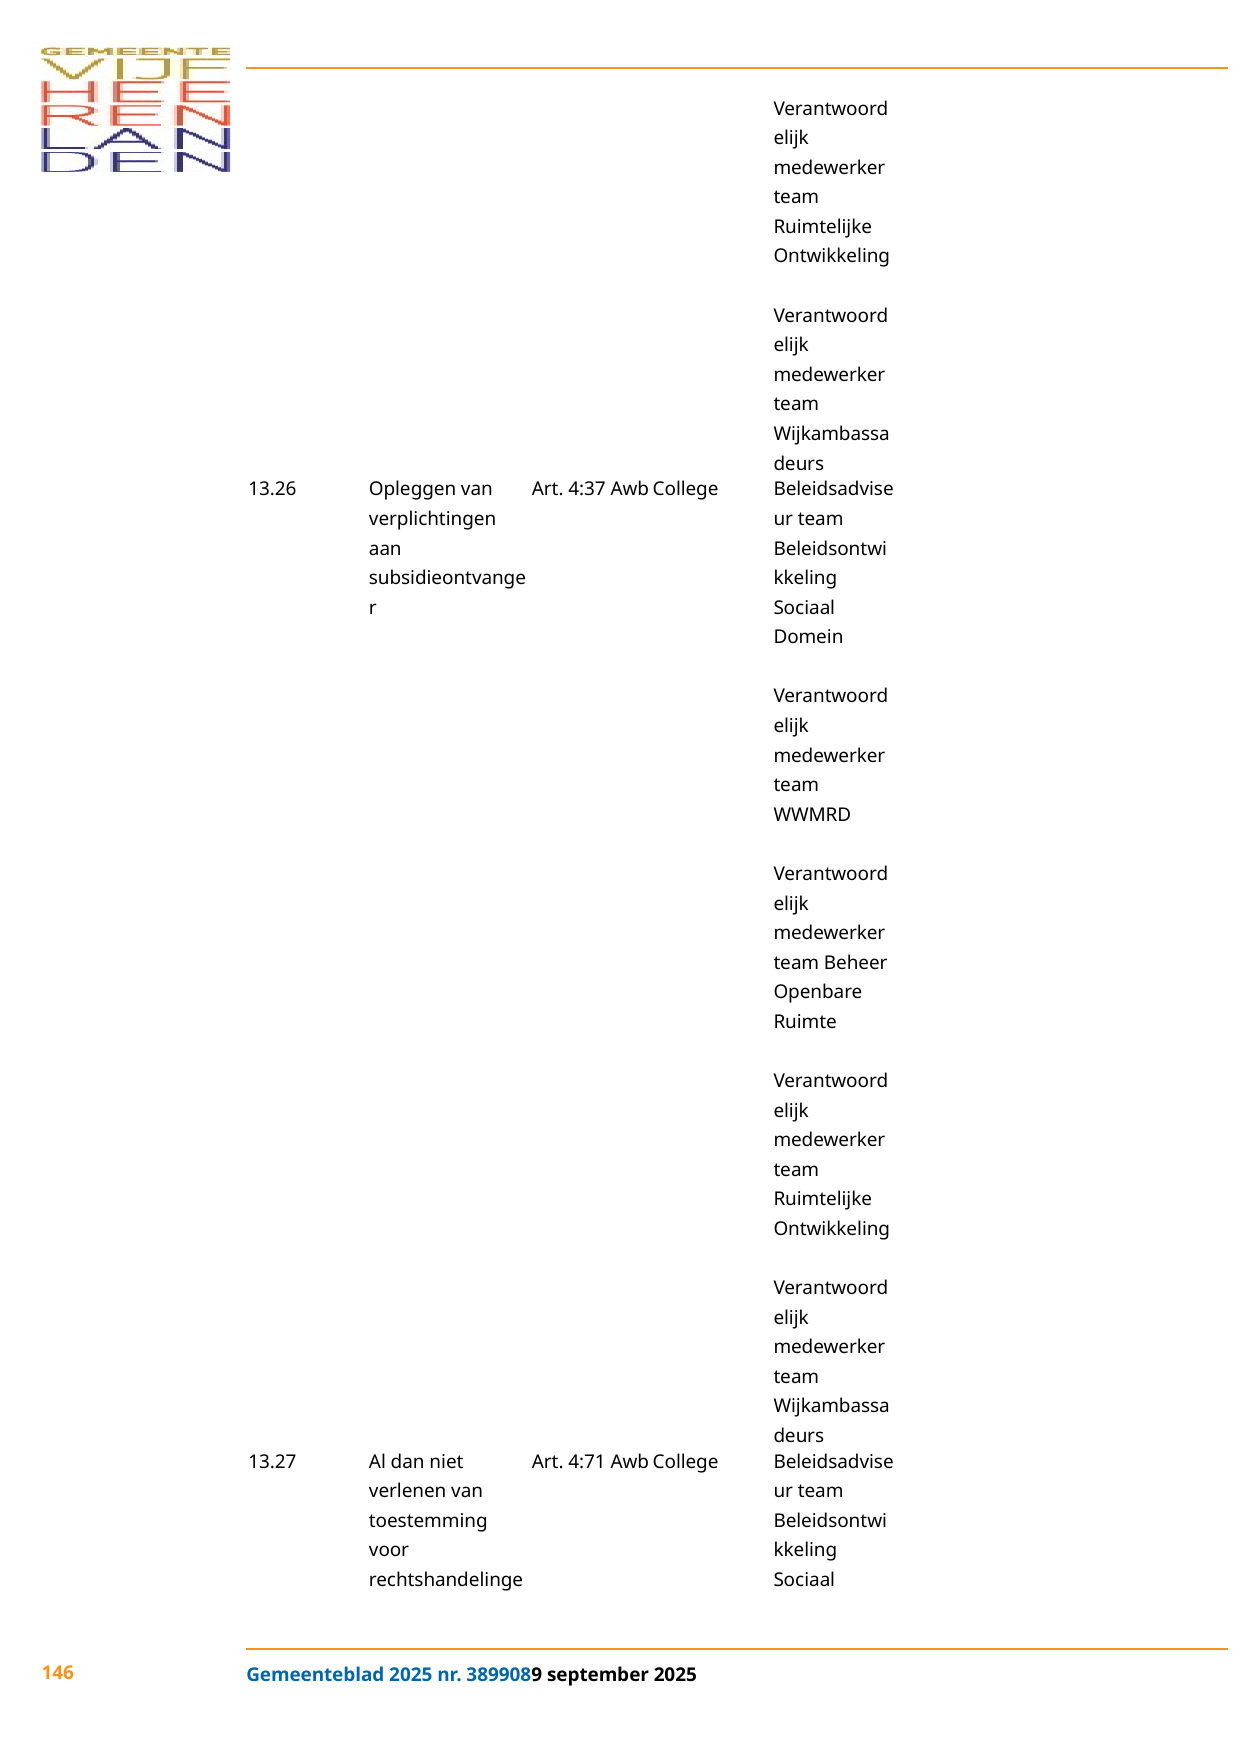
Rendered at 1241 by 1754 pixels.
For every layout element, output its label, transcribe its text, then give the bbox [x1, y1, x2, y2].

table_cell 13.27 [248, 1448, 369, 1592]
table_cell College [653, 1448, 773, 1592]
table_cell Art. 4:71 Awb [532, 1448, 652, 1592]
table_cell [894, 1448, 1015, 1592]
table_cell [1015, 95, 1152, 476]
table_cell [532, 95, 652, 476]
table_cell [894, 476, 1015, 1448]
picture [41, 47, 231, 172]
table_cell Beleidsadviseur team Beleidsontwikkeling Sociaal Domein Verantwoordelijk medewerker team WWMRD Verantwoordelijk medewerker team Beheer Openbare Ruimte Verantwoordelijk medewerker team Ruimtelijke Ontwikkeling Verantwoordelijk medewerker team Wijkambassadeurs [773, 476, 894, 1448]
table_cell [1015, 1448, 1152, 1592]
table_cell College [653, 476, 773, 1448]
table_cell 13.26 [248, 476, 369, 1448]
table_cell [1015, 476, 1152, 1448]
table_cell Beleidsadviseur team Beleidsontwikkeling Sociaal [773, 1448, 894, 1592]
table_cell [894, 95, 1015, 476]
table_cell [653, 95, 773, 476]
table_cell Verantwoordelijk medewerker team Ruimtelijke Ontwikkeling Verantwoordelijk medewerker team Wijkambassadeurs [773, 95, 894, 476]
table_cell [369, 95, 532, 476]
table_cell Al dan niet verlenen van toestemming voor rechtshandelinge [369, 1448, 532, 1592]
table_cell Art. 4:37 Awb [532, 476, 652, 1448]
table_cell [248, 95, 369, 476]
table_cell Opleggen van verplichtingen aan subsidieontvanger [369, 476, 532, 1448]
